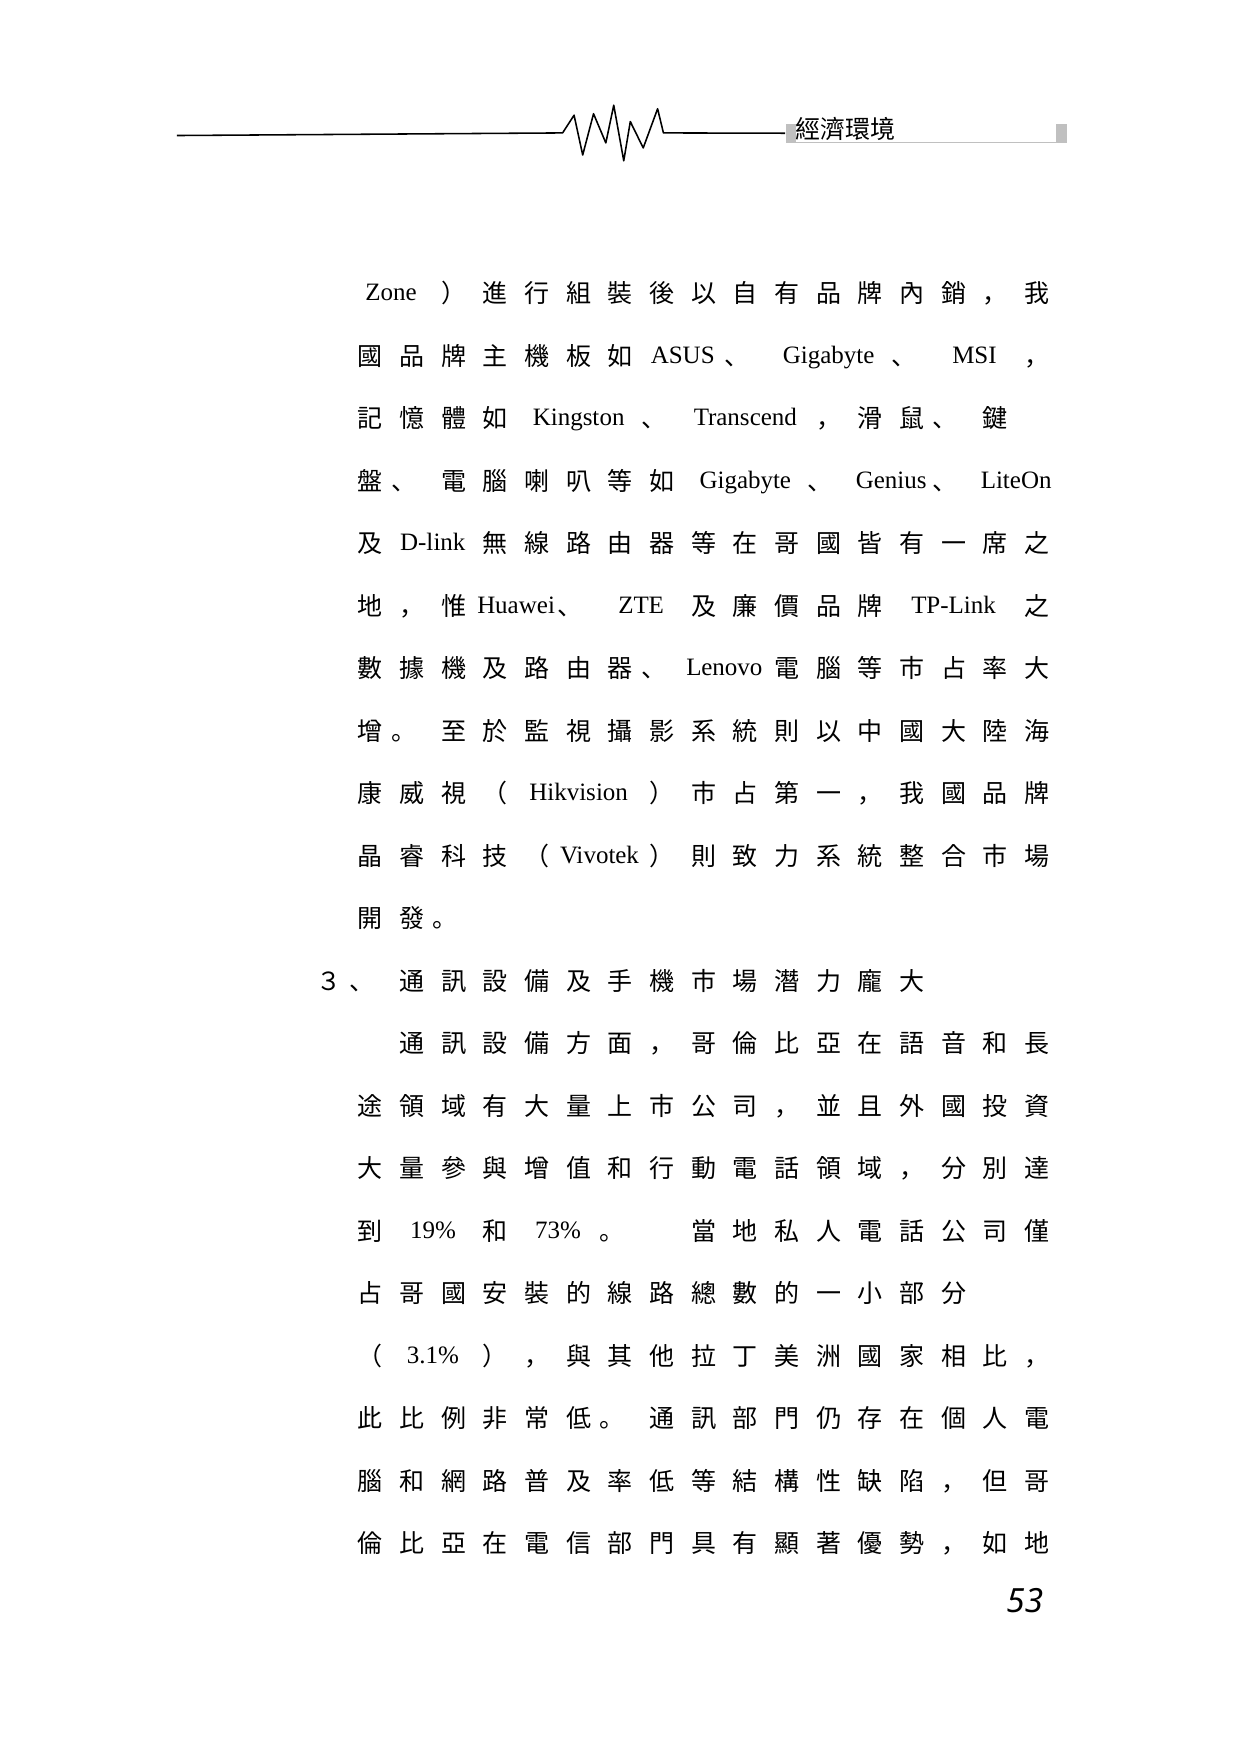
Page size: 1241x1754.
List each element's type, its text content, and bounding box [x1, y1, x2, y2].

text 通訊設備方面，哥倫比亞在語音和長途領域有大量上市公司，並且外國投資大量參與增值和行動電話領域，分別達到19%和73%。 當地私人電話公司僅占哥國安裝的線路總數的一小部分（3.1%），與其他拉丁美洲國家相比，此比例非常低。通訊部門仍存在個人電腦和網路普及率低等結構性缺陷，但哥倫比亞在電信部門具有顯著優勢，如地 [330, 1000, 1058, 1563]
text ３、通訊設備及手機市場潛力龐大 [281, 938, 1058, 1000]
text Zone）進行組裝後以自有品牌內銷，我國品牌主機板如ASUS、Gigabyte、MSI，記憶體如Kingston、Transcend，滑鼠、鍵盤、電腦喇叭等如Gigabyte、Genius、LiteOn及D-link無線路由器等在哥國皆有一席之地，惟Huawei、ZTE及廉價品牌TP-Link之數據機及路由器、Lenovo電腦等市占率大增。至於監視攝影系統則以中國大陸海康威視（Hikvision）市占第一，我國品牌晶睿科技（Vivotek）則致力系統整合市場開發。 [330, 250, 1058, 938]
